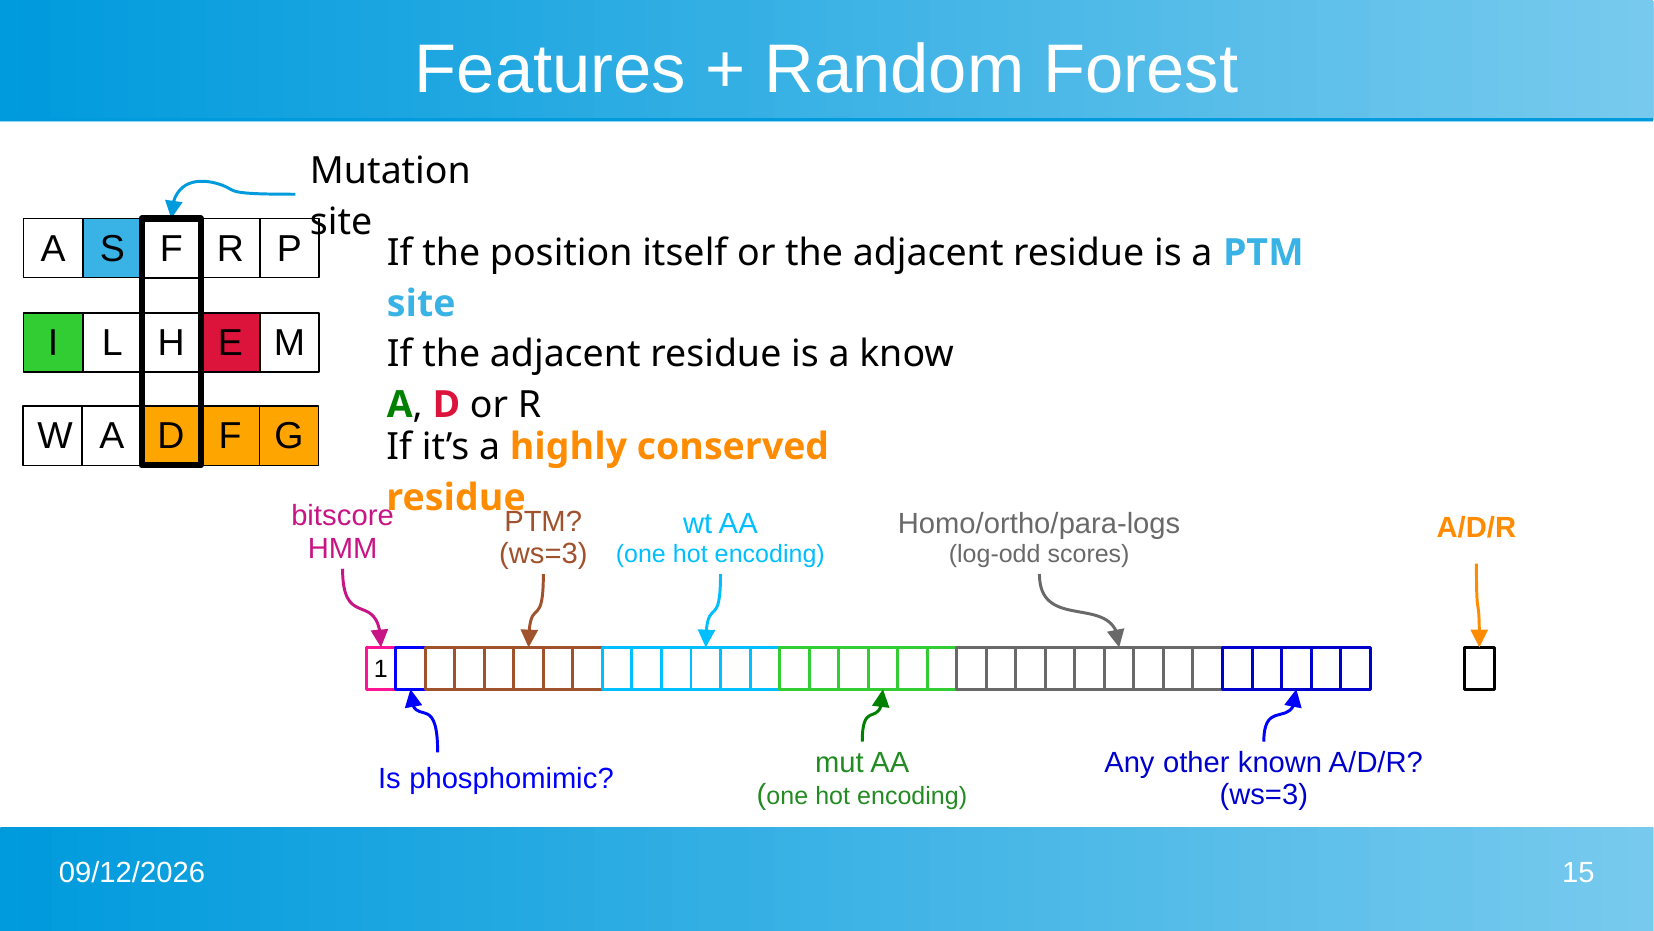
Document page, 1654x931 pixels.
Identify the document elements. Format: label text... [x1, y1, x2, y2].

text_box G [259, 406, 319, 466]
text_box W [23, 406, 82, 466]
text_box wt AA (one hot encoding) [637, 500, 804, 575]
text_box If it’s a highly conserved residue [371, 412, 880, 472]
text_box F [145, 222, 198, 278]
text_box 1 [366, 647, 394, 690]
text_box E [204, 312, 259, 373]
text_box I [23, 312, 82, 373]
text_box Homo/ortho/para-logs (log-odd scores) [956, 500, 1123, 575]
text_box PTM? (ws=3) [460, 500, 627, 575]
title Features + Random Forest [59, 29, 1595, 108]
text_box A [23, 218, 82, 278]
text_box If the adjacent residue is a know A, D or R [372, 318, 999, 378]
text_box If the position itself or the adjacent residue is a PTM site [372, 218, 1341, 278]
text_box Is phosphomimic? [413, 741, 578, 816]
text_box mut AA (one hot encoding) [779, 741, 946, 816]
text_box D [145, 406, 198, 462]
text_box M [259, 312, 319, 373]
text_box F [204, 406, 259, 466]
text_box R [204, 218, 259, 278]
text_box P [259, 218, 319, 278]
text_box bitscore HMM [259, 495, 426, 569]
text_box L [82, 312, 139, 373]
text_box A [82, 406, 139, 466]
text_box S [82, 218, 139, 278]
text_box H [145, 312, 198, 373]
text_box Mutation site [295, 135, 520, 195]
text_box Any other known A/D/R? (ws=3) [1181, 741, 1347, 816]
text_box A/D/R [1393, 490, 1560, 564]
